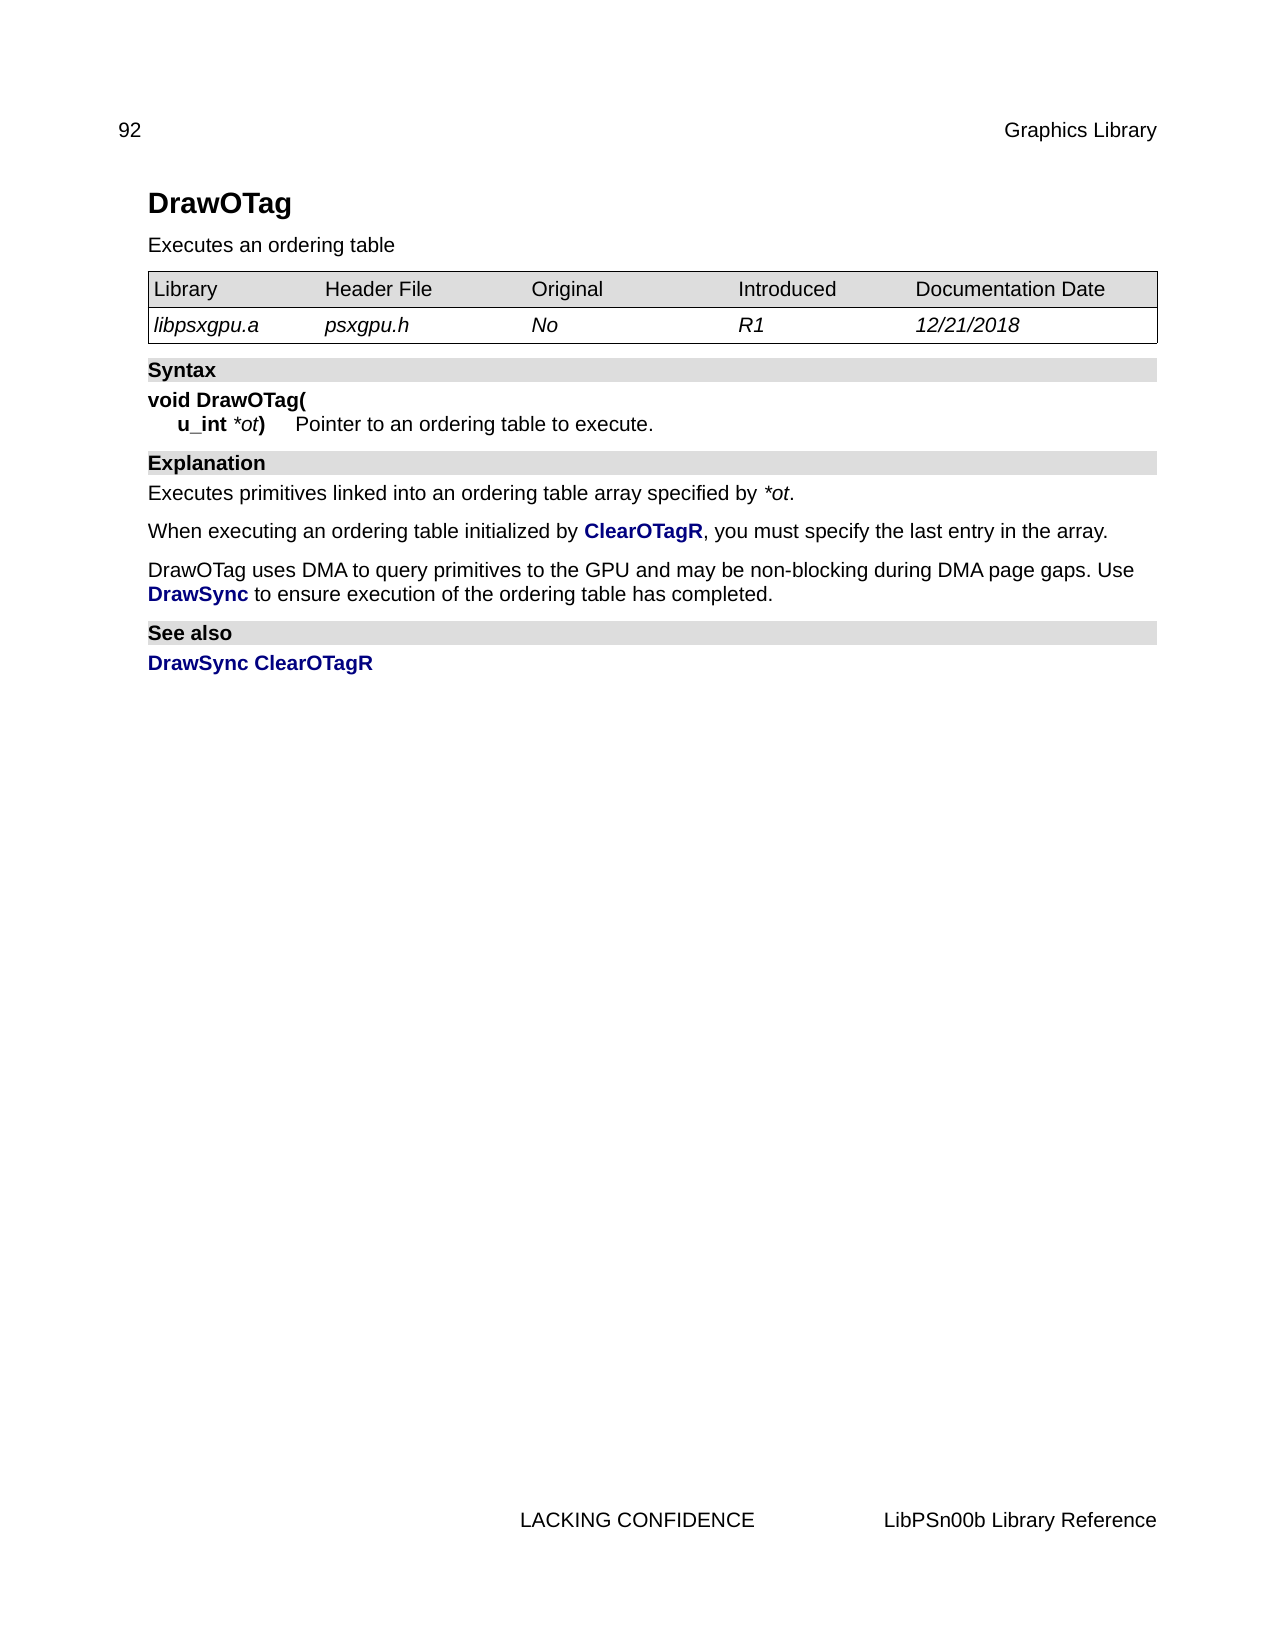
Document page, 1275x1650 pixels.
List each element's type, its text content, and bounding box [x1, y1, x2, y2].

text When executing an ordering table initialized by ClearOTagR, you must specify the last entry in the array. [148, 519, 1157, 543]
text void DrawOTag( [148, 388, 1157, 412]
text Executes primitives linked into an ordering table array specified by *ot. [148, 481, 1157, 504]
text DrawOTag uses DMA to query primitives to the GPU and may be non-blocking during DMA page gaps. Use DrawSync to ensure execution of the ordering table has completed. [148, 558, 1157, 606]
subtitle DrawOTag [148, 186, 1157, 220]
subtitle Syntax [148, 358, 1157, 382]
text DrawSync ClearOTagR [148, 651, 1157, 675]
subtitle See also [148, 621, 1157, 645]
text libpsxgpu.a psxgpu.h No R1 12/21/2018 [149, 308, 1157, 343]
subtitle Explanation [148, 451, 1157, 475]
text Library Header File Original Introduced Documentation Date [149, 272, 1157, 307]
text Executes an ordering table [148, 232, 1157, 256]
text u_int *ot) Pointer to an ordering table to execute. [148, 412, 1157, 436]
